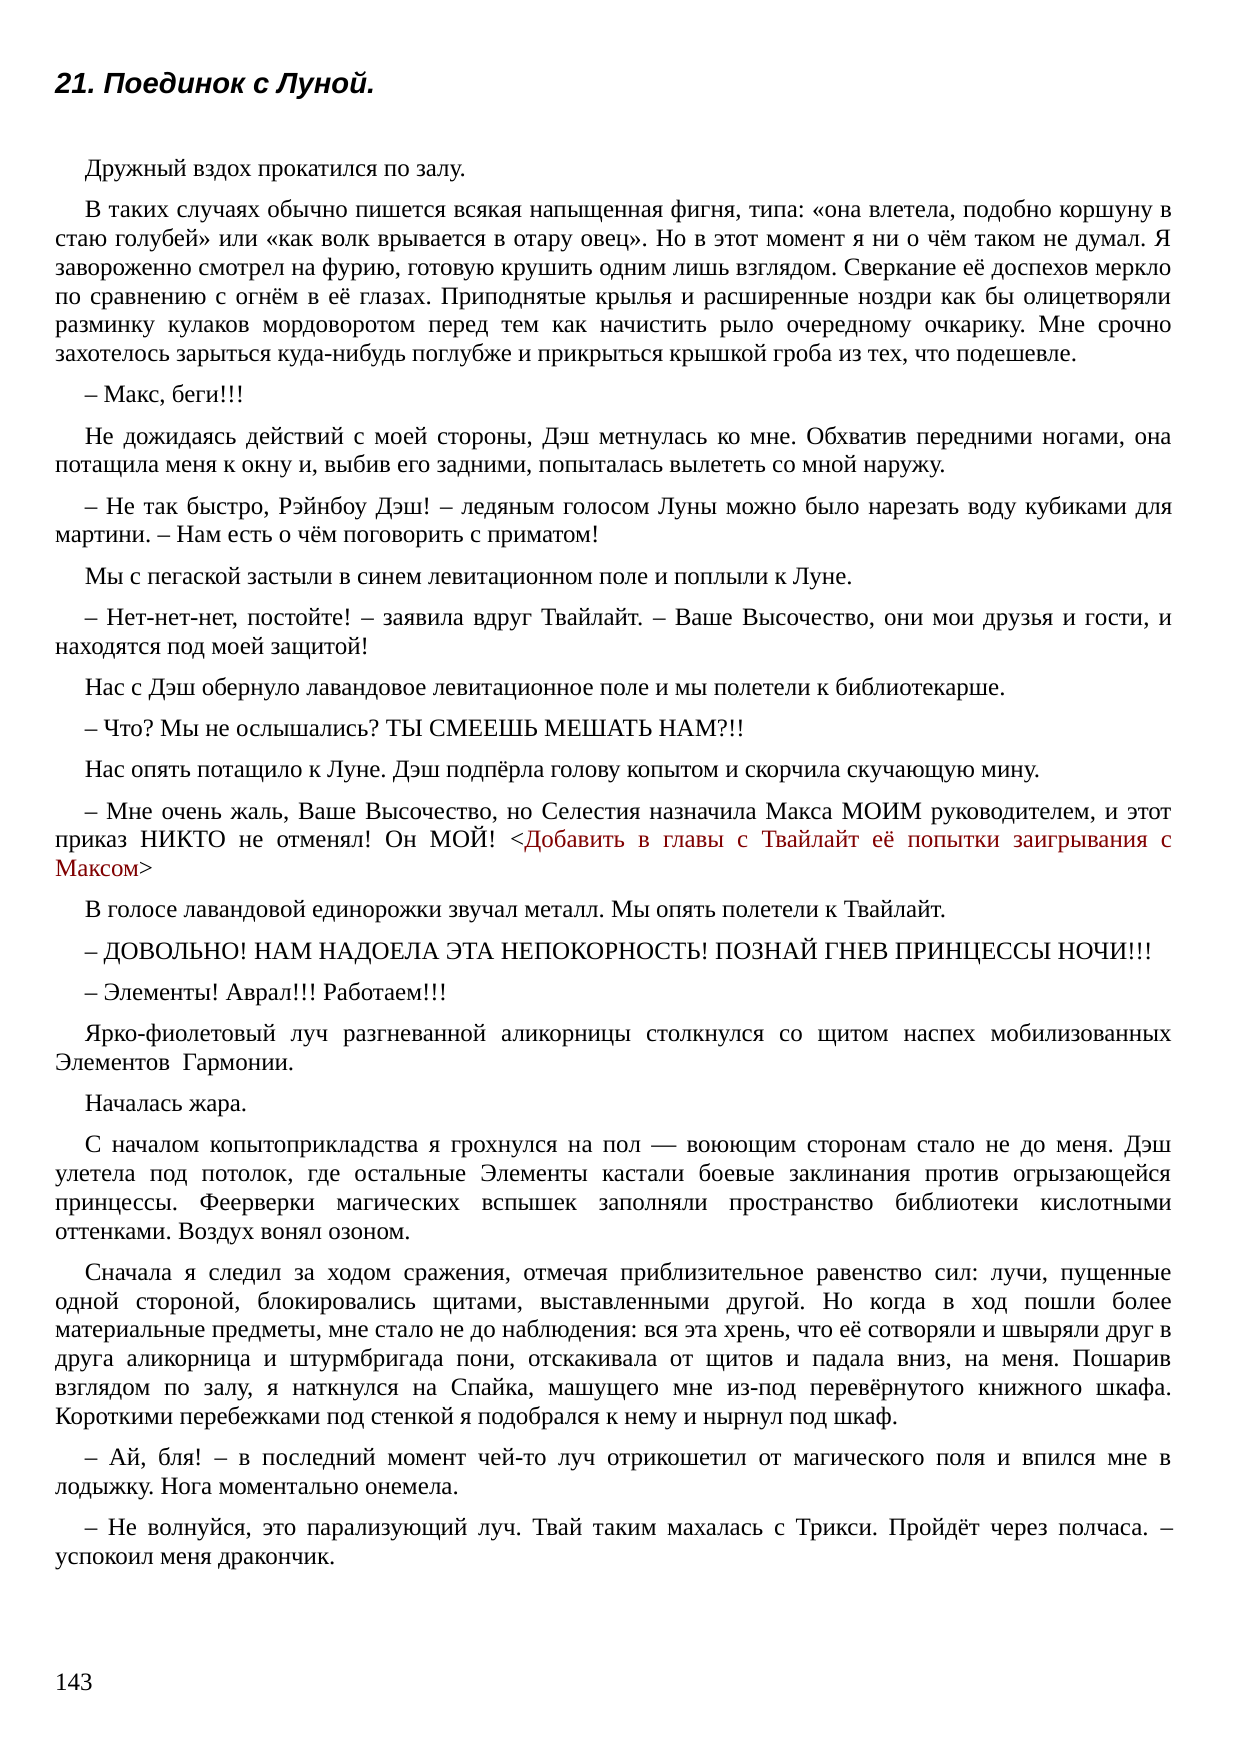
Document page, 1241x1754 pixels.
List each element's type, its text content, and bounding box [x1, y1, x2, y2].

text В голосе лавандовой единорожки звучал металл. Мы опять полетели к Твайлайт. [55, 894, 1173, 923]
text С началом копытоприкладства я грохнулся на пол — воюющим сторонам стало не до меня. Дэш улетела под потолок, где остальные Элементы кастали боевые заклинания против огрызающейся принцессы. Феерверки магических вспышек заполняли пространство библиотеки кислотными оттенками. Воздух вонял озоном. [55, 1129, 1173, 1244]
text – Не так быстро, Рэйнбоу Дэш! – ледяным голосом Луны можно было нарезать воду кубиками для мартини. – Нам есть о чём поговорить с приматом! [55, 491, 1173, 548]
text Сначала я следил за ходом сражения, отмечая приблизительное равенство сил: лучи, пущенные одной стороной, блокировались щитами, выставленными другой. Но когда в ход пошли более материальные предметы, мне стало не до наблюдения: вся эта хрень, что её сотворяли и швыряли друг в друга аликорница и штурмбригада пони, отскакивала от щитов и падала вниз, на меня. Пошарив взглядом по залу, я наткнулся на Спайка, машущего мне из-под перевёрнутого книжного шкафа. Короткими перебежками под стенкой я подобрался к нему и нырнул под шкаф. [55, 1257, 1173, 1429]
subtitle 21. Поединок с Луной. [55, 66, 1173, 99]
text – Мне очень жаль, Ваше Высочество, но Селестия назначила Макса МОИМ руководителем, и этот приказ НИКТО не отменял! Он МОЙ! <Добавить в главы с Твайлайт её попытки заигрывания с Максом> [55, 796, 1173, 882]
text – Макс, беги!!! [55, 379, 1173, 408]
text Нас с Дэш обернуло лавандовое левитационное поле и мы полетели к библиотекарше. [55, 672, 1173, 701]
text – Что? Мы не ослышались? ТЫ СМЕЕШЬ МЕШАТЬ НАМ?!! [55, 713, 1173, 742]
text Нас опять потащило к Луне. Дэш подпёрла голову копытом и скорчила скучающую мину. [55, 754, 1173, 783]
text Ярко-фиолетовый луч разгневанной аликорницы столкнулся со щитом наспех мобилизованных Элементов Гармонии. [55, 1018, 1173, 1076]
text В таких случаях обычно пишется всякая напыщенная фигня, типа: «она влетела, подобно коршуну в стаю голубей» или «как волк врывается в отару овец». Но в этот момент я ни о чём таком не думал. Я завороженно смотрел на фурию, готовую крушить одним лишь взглядом. Сверкание её доспехов меркло по сравнению с огнём в её глазах. Приподнятые крылья и расширенные ноздри как бы олицетворяли разминку кулаков мордоворотом перед тем как начистить рыло очередному очкарику. Мне срочно захотелось зарыться куда-нибудь поглубже и прикрыться крышкой гроба из тех, что подешевле. [55, 194, 1173, 367]
text Не дожидаясь действий с моей стороны, Дэш метнулась ко мне. Обхватив передними ногами, она потащила меня к окну и, выбив его задними, попыталась вылететь со мной наружу. [55, 421, 1173, 478]
text Началась жара. [55, 1088, 1173, 1117]
text – Ай, бля! – в последний момент чей-то луч отрикошетил от магического поля и впился мне в лодыжку. Нога моментально онемела. [55, 1442, 1173, 1499]
text – Нет-нет-нет, постойте! – заявила вдруг Твайлайт. – Ваше Высочество, они мои друзья и гости, и находятся под моей защитой! [55, 602, 1173, 659]
text Мы с пегаской застыли в синем левитационном поле и поплыли к Луне. [55, 561, 1173, 589]
text Дружный вздох прокатился по залу. [55, 153, 1173, 182]
text – ДОВОЛЬНО! НАМ НАДОЕЛА ЭТА НЕПОКОРНОСТЬ! ПОЗНАЙ ГНЕВ ПРИНЦЕССЫ НОЧИ!!! [55, 936, 1173, 964]
text – Элементы! Аврал!!! Работаем!!! [55, 977, 1173, 1006]
text – Не волнуйся, это парализующий луч. Твай таким махалась с Трикси. Пройдёт через полчаса. – успокоил меня дракончик. [55, 1512, 1173, 1569]
